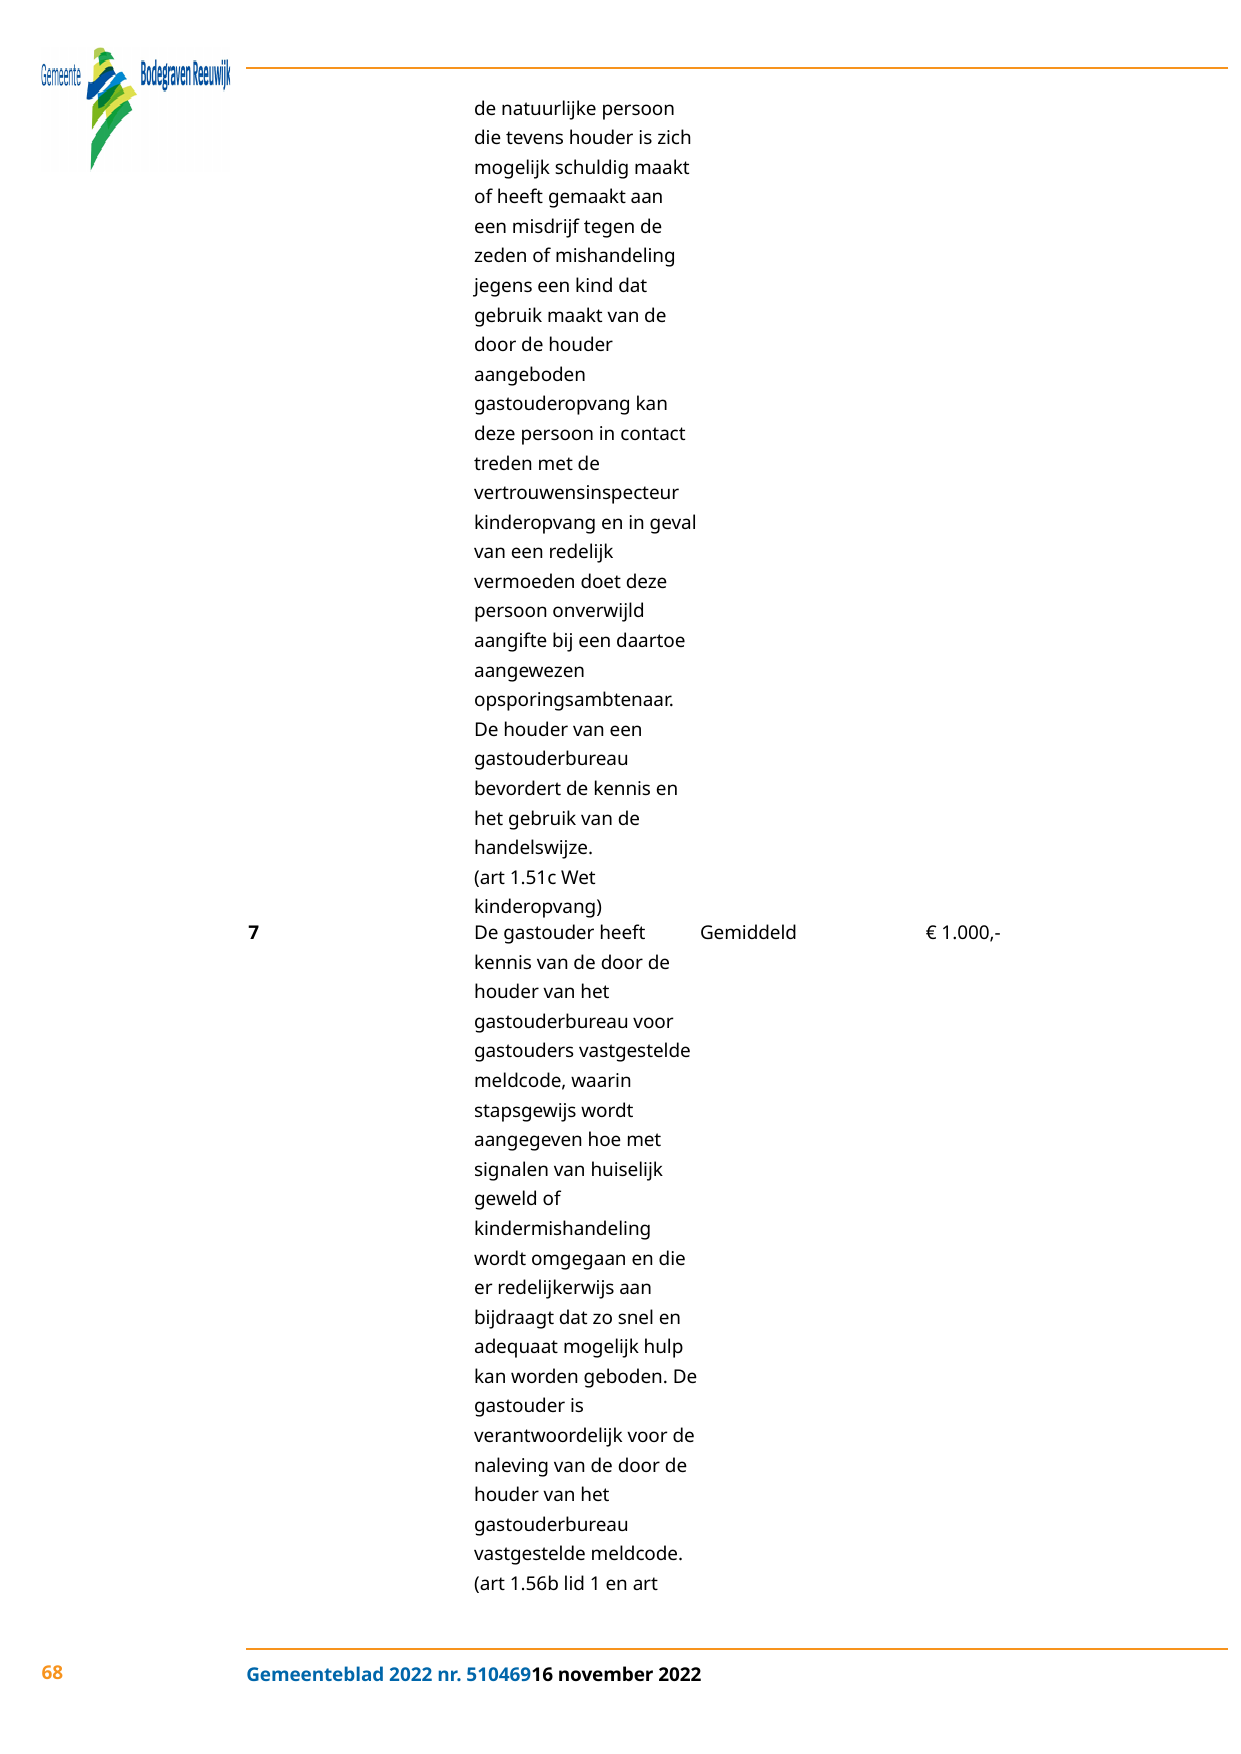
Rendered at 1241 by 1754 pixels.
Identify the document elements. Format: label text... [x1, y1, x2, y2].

table_cell De gastouder heeft kennis van de door de houder van het gastouderbureau voor gastouders vastgestelde meldcode, waarin stapsgewijs wordt aangegeven hoe met signalen van huiselijk geweld of kindermishandeling wordt omgegaan en die er redelijkerwijs aan bijdraagt dat zo snel en adequaat mogelijk hulp kan worden geboden. De gastouder is verantwoordelijk voor de naleving van de door de houder van het gastouderbureau vastgestelde meldcode. (art 1.56b lid 1 en art [474, 919, 700, 1596]
table_cell [248, 95, 474, 919]
table_cell de natuurlijke persoon die tevens houder is zich mogelijk schuldig maakt of heeft gemaakt aan een misdrijf tegen de zeden of mishandeling jegens een kind dat gebruik maakt van de door de houder aangeboden gastouderopvang kan deze persoon in contact treden met de vertrouwensinspecteur kinderopvang en in geval van een redelijk vermoeden doet deze persoon onverwijld aangifte bij een daartoe aangewezen opsporingsambtenaar. De houder van een gastouderbureau bevordert de kennis en het gebruik van de handelswijze. (art 1.51c Wet kinderopvang) [474, 95, 700, 919]
table_cell 7 [248, 919, 474, 1596]
table_cell [926, 95, 1152, 919]
table_cell € 1.000,- [926, 919, 1152, 1596]
picture [41, 47, 231, 172]
table_cell Gemiddeld [700, 919, 926, 1596]
table_cell [700, 95, 926, 919]
